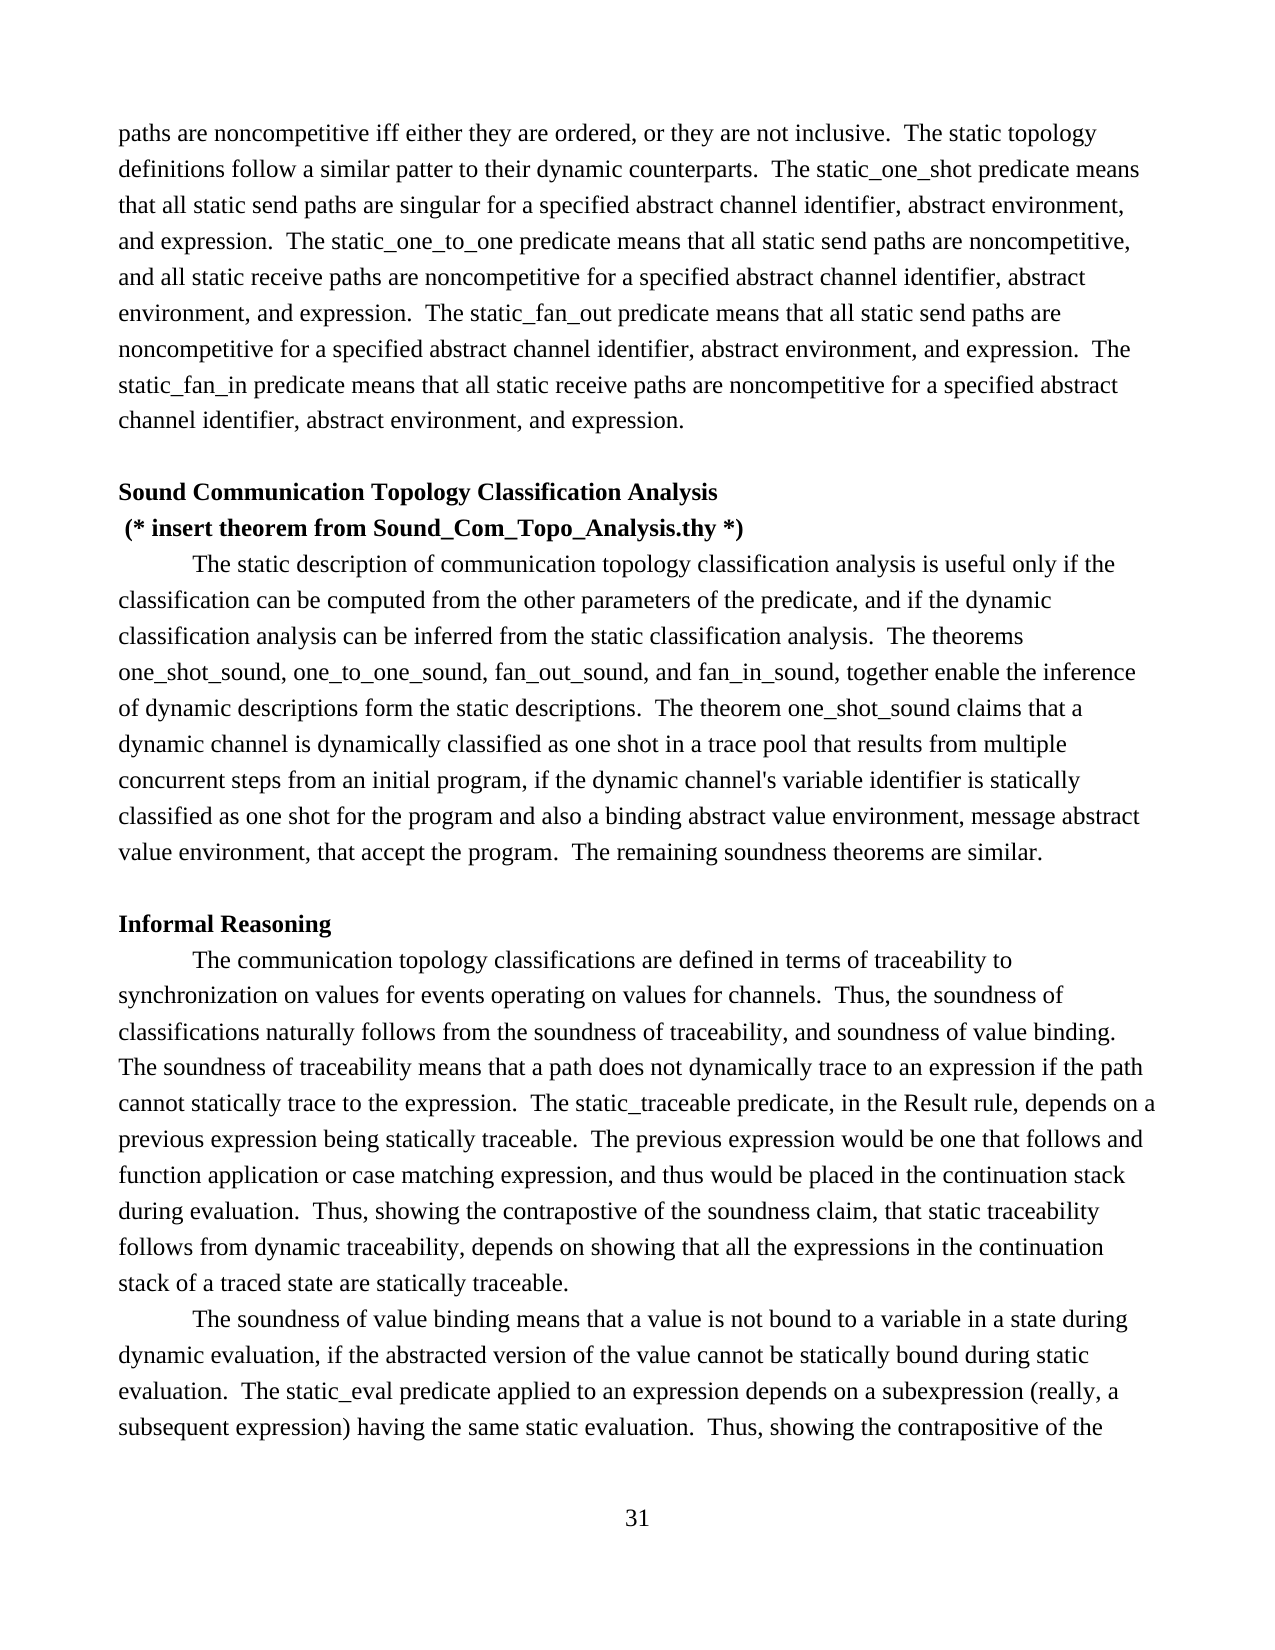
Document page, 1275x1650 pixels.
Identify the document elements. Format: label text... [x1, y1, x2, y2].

text (* insert theorem from Sound_Com_Topo_Analysis.thy *) [118, 513, 1157, 542]
text The communication topology classifications are defined in terms of traceability to synchronization on values for events operating on values for channels. Thus, the soundness of classifications naturally follows from the soundness of traceability, and soundness of value binding. The soundness of traceability means that a path does not dynamically trace to an expression if the path cannot statically trace to the expression. The static_traceable predicate, in the Result rule, depends on a previous expression being statically traceable. The previous expression would be one that follows and function application or case matching expression, and thus would be placed in the continuation stack during evaluation. Thus, showing the contrapostive of the soundness claim, that static traceability follows from dynamic traceability, depends on showing that all the expressions in the continuation stack of a traced state are statically traceable. [118, 945, 1157, 1297]
text The soundness of value binding means that a value is not bound to a variable in a state during dynamic evaluation, if the abstracted version of the value cannot be statically bound during static evaluation. The static_eval predicate applied to an expression depends on a subexpression (really, a subsequent expression) having the same static evaluation. Thus, showing the contrapositive of the [118, 1304, 1157, 1441]
text Informal Reasoning [118, 909, 1157, 937]
text Sound Communication Topology Classification Analysis [118, 477, 1157, 506]
text The static description of communication topology classification analysis is useful only if the classification can be computed from the other parameters of the predicate, and if the dynamic classification analysis can be inferred from the static classification analysis. The theorems one_shot_sound, one_to_one_sound, fan_out_sound, and fan_in_sound, together enable the inference of dynamic descriptions form the static descriptions. The theorem one_shot_sound claims that a dynamic channel is dynamically classified as one shot in a trace pool that results from multiple concurrent steps from an initial program, if the dynamic channel's variable identifier is statically classified as one shot for the program and also a binding abstract value environment, message abstract value environment, that accept the program. The remaining soundness theorems are similar. [118, 549, 1157, 866]
text paths are noncompetitive iff either they are ordered, or they are not inclusive. The static topology definitions follow a similar patter to their dynamic counterparts. The static_one_shot predicate means that all static send paths are singular for a specified abstract channel identifier, abstract environment, and expression. The static_one_to_one predicate means that all static send paths are noncompetitive, and all static receive paths are noncompetitive for a specified abstract channel identifier, abstract environment, and expression. The static_fan_out predicate means that all static send paths are noncompetitive for a specified abstract channel identifier, abstract environment, and expression. The static_fan_in predicate means that all static receive paths are noncompetitive for a specified abstract channel identifier, abstract environment, and expression. [118, 118, 1157, 434]
